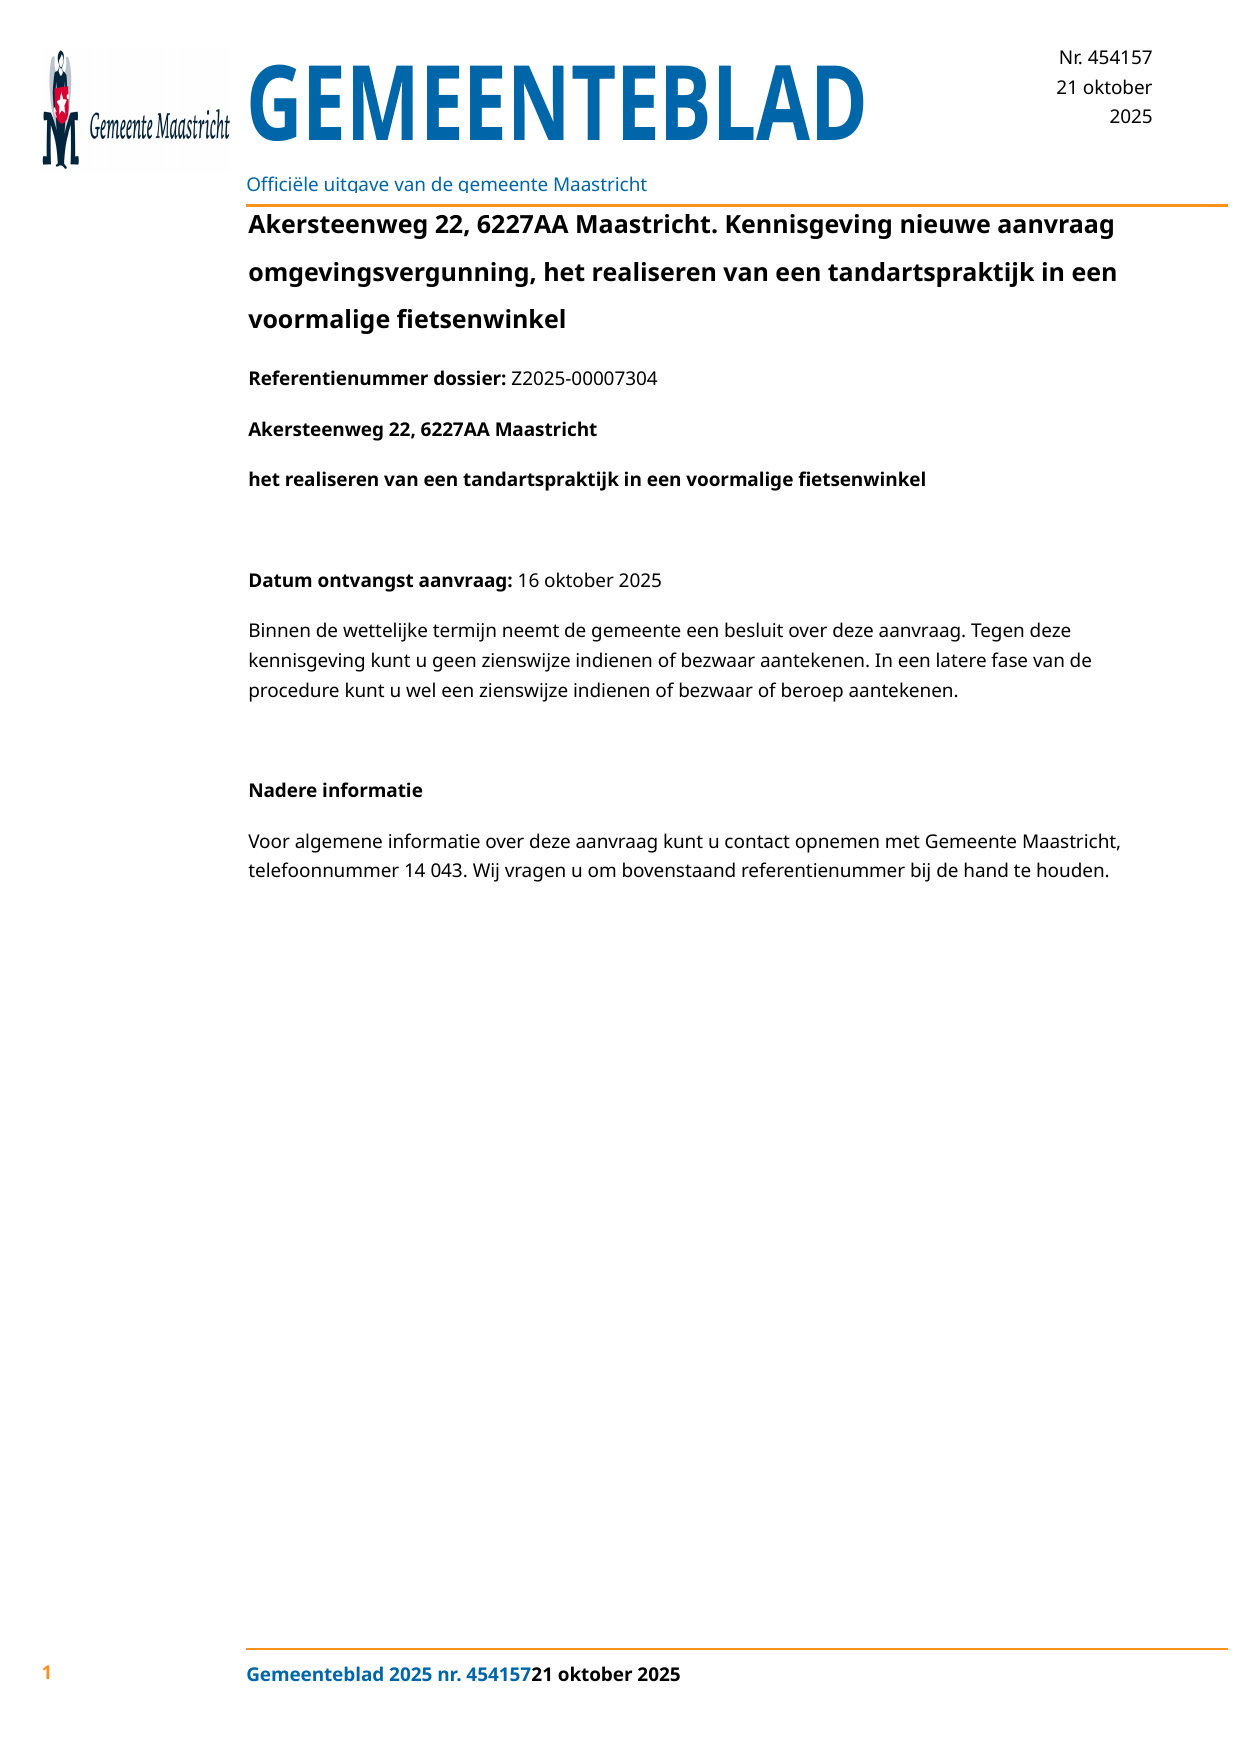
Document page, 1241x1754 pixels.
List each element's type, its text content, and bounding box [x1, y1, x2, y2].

text Datum ontvangst aanvraag: 16 oktober 2025 [248, 567, 1152, 593]
text het realiseren van een tandartspraktijk in een voormalige fietsenwinkel [248, 466, 1152, 492]
text Voor algemene informatie over deze aanvraag kunt u contact opnemen met Gemeente Maastricht, telefoonnummer 14 043. Wij vragen u om bovenstaand referentienummer bij de hand te houden. [248, 828, 1152, 883]
picture [41, 47, 231, 172]
text Akersteenweg 22, 6227AA Maastricht. Kennisgeving nieuwe aanvraag omgevingsvergunning, het realiseren van een tandartspraktijk in een voormalige fietsenwinkel [248, 207, 1152, 336]
text Nadere informatie [248, 778, 1152, 803]
text Akersteenweg 22, 6227AA Maastricht [248, 416, 1152, 442]
text Referentienummer dossier: Z2025-00007304 [248, 366, 1152, 391]
text Binnen de wettelijke termijn neemt de gemeente een besluit over deze aanvraag. Tegen deze kennisgeving kunt u geen zienswijze indienen of bezwaar aantekenen. In een latere fase van de procedure kunt u wel een zienswijze indienen of bezwaar of beroep aantekenen. [248, 618, 1152, 702]
